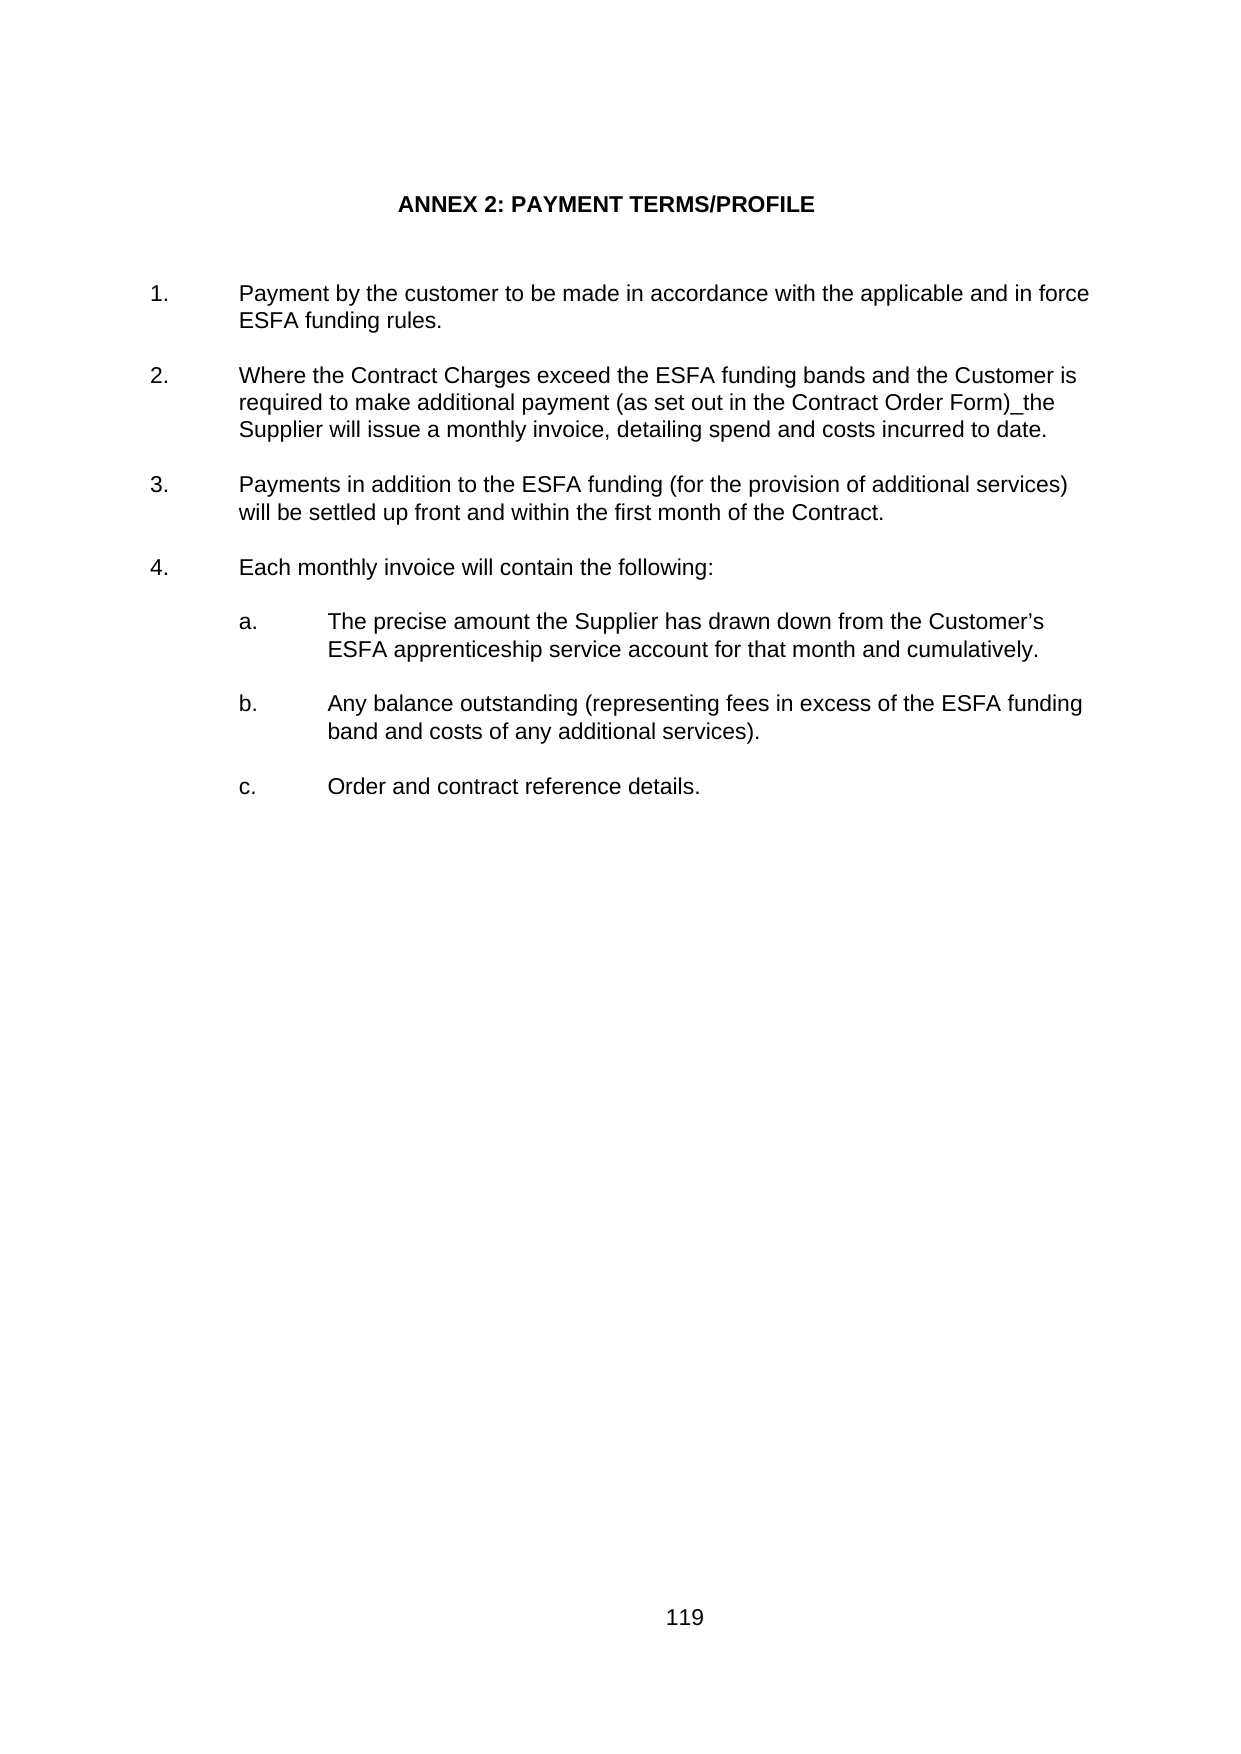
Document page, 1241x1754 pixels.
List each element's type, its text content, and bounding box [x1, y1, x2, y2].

list Payments in addition to the ESFA funding (for the provision of additional services) will be settled up front and within the first month of the Contract. [150, 471, 1090, 525]
list Order and contract reference details. [239, 773, 1090, 799]
subtitle ANNEX 2: PAYMENT TERMS/PROFILE [151, 191, 822, 218]
list Payment by the customer to be made in accordance with the applicable and in force ESFA funding rules. [150, 279, 1090, 333]
list Where the Contract Charges exceed the ESFA funding bands and the Customer is required to make additional payment (as set out in the Contract Order Form)_the Supplier will issue a monthly invoice, detailing spend and costs incurred to date. [150, 362, 1090, 443]
list Each monthly invoice will contain the following: [150, 553, 1090, 580]
list Any balance outstanding (representing fees in excess of the ESFA funding band and costs of any additional services). [239, 690, 1090, 744]
list The precise amount the Supplier has drawn down from the Customer’s ESFA apprenticeship service account for that month and cumulatively. [239, 608, 1090, 662]
